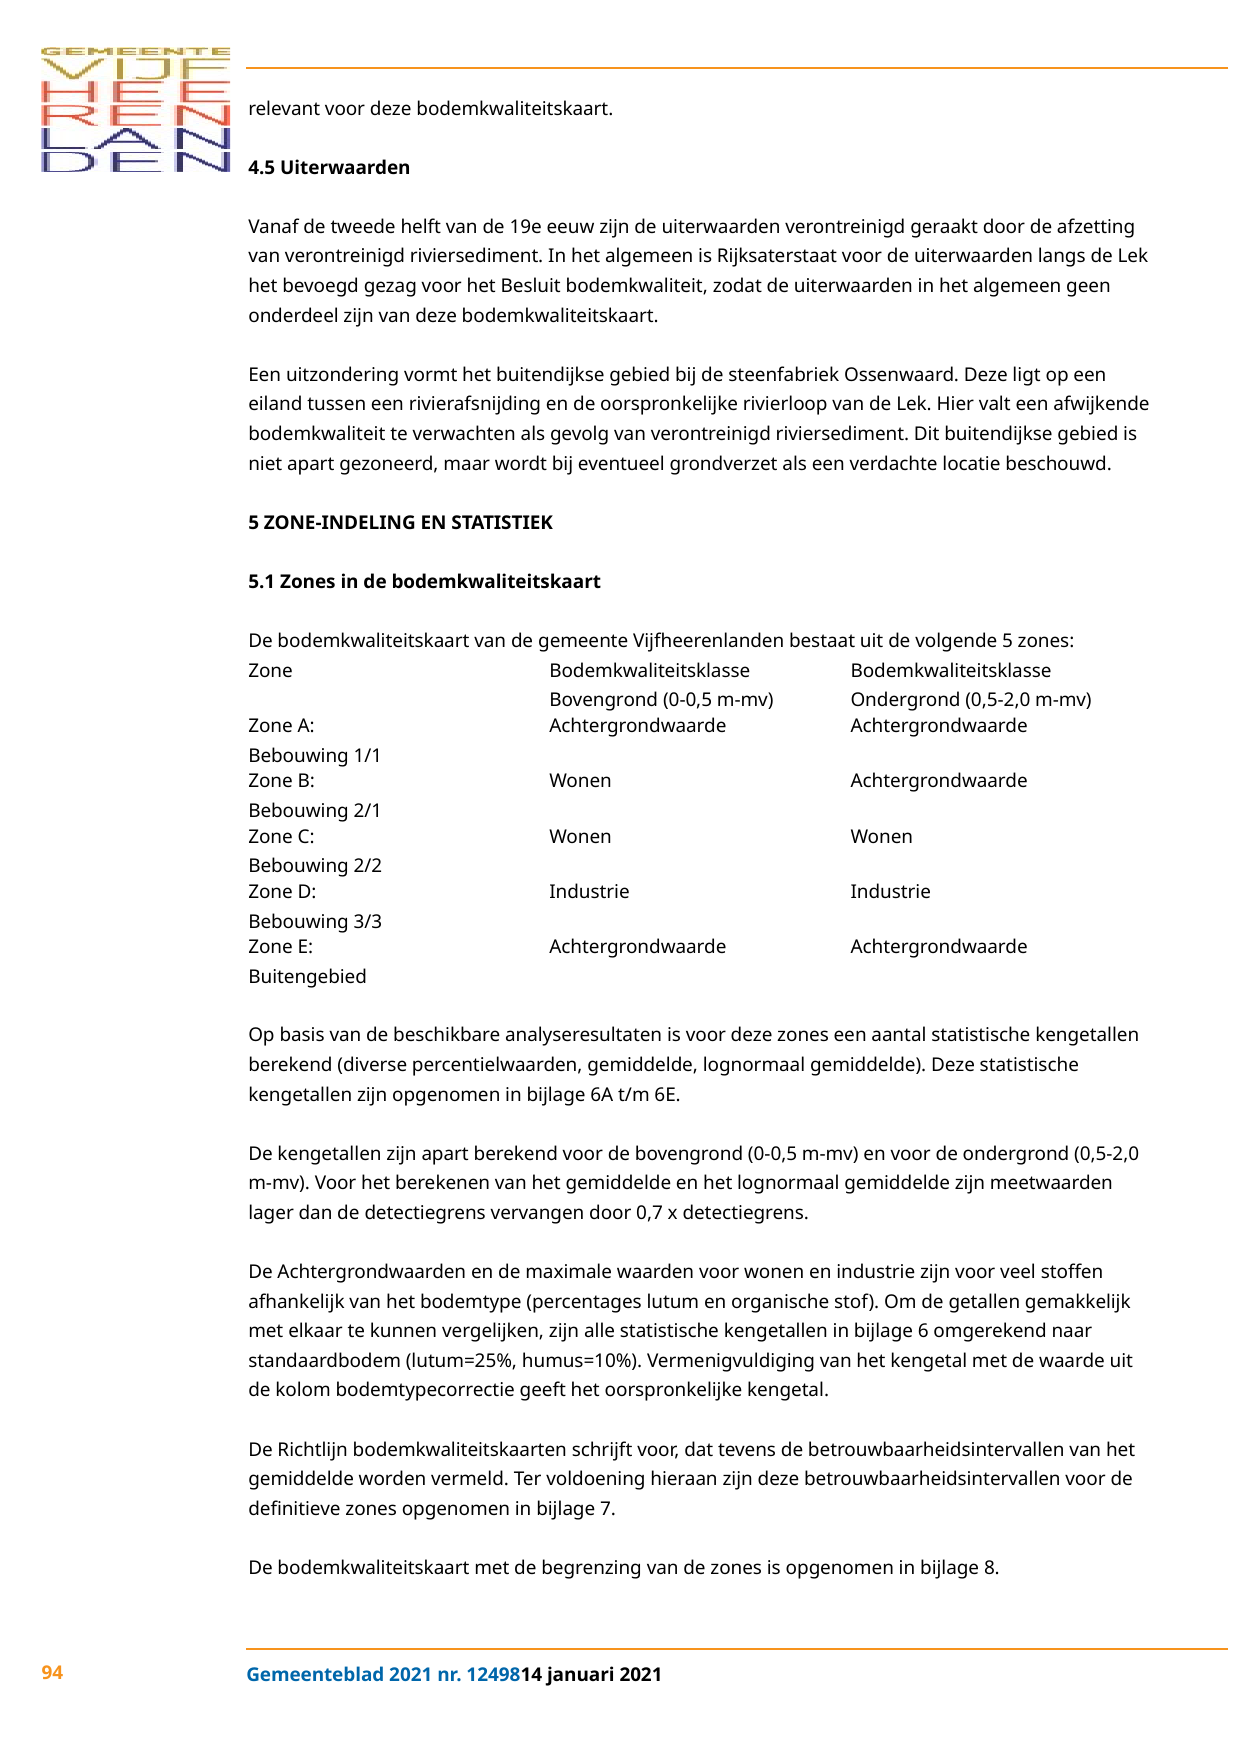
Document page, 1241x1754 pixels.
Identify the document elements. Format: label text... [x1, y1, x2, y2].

table_cell Wonen [549, 823, 850, 878]
table_header Bodemkwaliteitsklasse Bovengrond (0-0,5 m-mv) [549, 657, 850, 712]
table_header Zone [248, 657, 549, 712]
text Op basis van de beschikbare analyseresultaten is voor deze zones een aantal statistische kengetallen berekend (diverse percentielwaarden, gemiddelde, lognormaal gemiddelde). Deze statistische kengetallen zijn opgenomen in bijlage 6A t/m 6E. [248, 1022, 1152, 1107]
text 4.5 Uiterwaarden [248, 154, 1152, 180]
table_cell Zone D: Bebouwing 3/3 [248, 878, 549, 933]
table_cell Zone B: Bebouwing 2/1 [248, 768, 549, 823]
table_cell Industrie [850, 878, 1152, 933]
table_cell Wonen [549, 768, 850, 823]
picture [41, 47, 231, 172]
text De bodemkwaliteitskaart van de gemeente Vijfheerenlanden bestaat uit de volgende 5 zones: [248, 627, 1152, 653]
text De kengetallen zijn apart berekend voor de bovengrond (0-0,5 m-mv) en voor de ondergrond (0,5-2,0 m-mv). Voor het berekenen van het gemiddelde en het lognormaal gemiddelde zijn meetwaarden lager dan de detectiegrens vervangen door 0,7 x detectiegrens. [248, 1140, 1152, 1225]
table_cell Zone C: Bebouwing 2/2 [248, 823, 549, 878]
table_cell Achtergrondwaarde [549, 934, 850, 989]
table_cell Achtergrondwaarde [549, 712, 850, 768]
table_cell Industrie [549, 878, 850, 933]
text De bodemkwaliteitskaart met de begrenzing van de zones is opgenomen in bijlage 8. [248, 1554, 1152, 1580]
table_header Bodemkwaliteitsklasse Ondergrond (0,5-2,0 m-mv) [850, 657, 1152, 712]
text relevant voor deze bodemkwaliteitskaart. [248, 95, 1152, 121]
table_cell Zone E: Buitengebied [248, 934, 549, 989]
text Vanaf de tweede helft van de 19e eeuw zijn de uiterwaarden verontreinigd geraakt door de afzetting van verontreinigd riviersediment. In het algemeen is Rijksaterstaat voor de uiterwaarden langs de Lek het bevoegd gezag voor het Besluit bodemkwaliteit, zodat de uiterwaarden in het algemeen geen onderdeel zijn van deze bodemkwaliteitskaart. [248, 213, 1152, 328]
table_cell Achtergrondwaarde [850, 712, 1152, 768]
table_cell Achtergrondwaarde [850, 934, 1152, 989]
table_cell Wonen [850, 823, 1152, 878]
table_cell Zone A: Bebouwing 1/1 [248, 712, 549, 768]
text Een uitzondering vormt het buitendijkse gebied bij de steenfabriek Ossenwaard. Deze ligt op een eiland tussen een rivierafsnijding en de oorspronkelijke rivierloop van de Lek. Hier valt een afwijkende bodemkwaliteit te verwachten als gevolg van verontreinigd riviersediment. Dit buitendijkse gebied is niet apart gezoneerd, maar wordt bij eventueel grondverzet als een verdachte locatie beschouwd. [248, 361, 1152, 476]
text De Richtlijn bodemkwaliteitskaarten schrijft voor, dat tevens de betrouwbaarheidsintervallen van het gemiddelde worden vermeld. Ter voldoening hieraan zijn deze betrouwbaarheidsintervallen voor de definitieve zones opgenomen in bijlage 7. [248, 1436, 1152, 1521]
text 5.1 Zones in de bodemkwaliteitskaart [248, 568, 1152, 594]
text De Achtergrondwaarden en de maximale waarden voor wonen en industrie zijn voor veel stoffen afhankelijk van het bodemtype (percentages lutum en organische stof). Om de getallen gemakkelijk met elkaar te kunnen vergelijken, zijn alle statistische kengetallen in bijlage 6 omgerekend naar standaardbodem (lutum=25%, humus=10%). Vermenigvuldiging van het kengetal met de waarde uit de kolom bodemtypecorrectie geeft het oorspronkelijke kengetal. [248, 1258, 1152, 1402]
table_cell Achtergrondwaarde [850, 768, 1152, 823]
text 5 ZONE-INDELING EN STATISTIEK [248, 509, 1152, 535]
